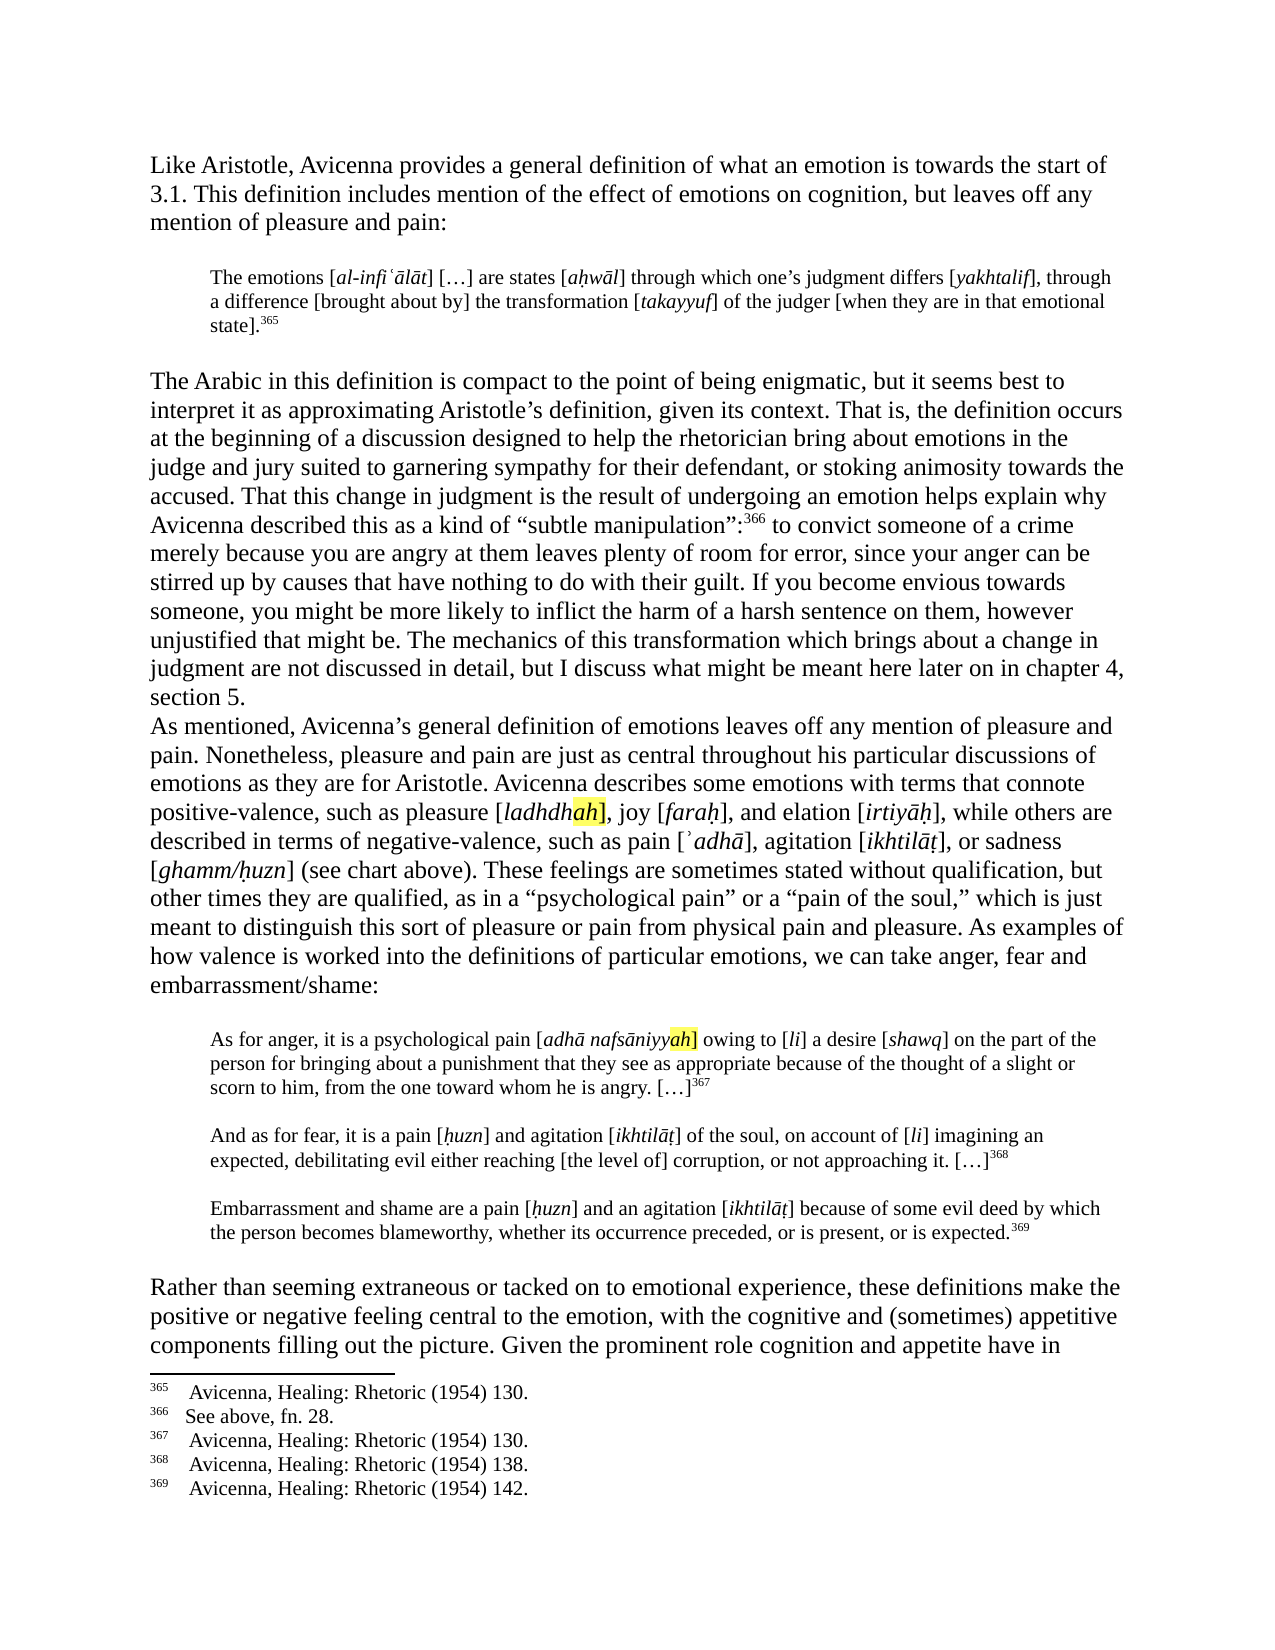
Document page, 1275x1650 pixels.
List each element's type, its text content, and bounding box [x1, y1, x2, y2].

text Avicenna, Healing: Rhetoric (1954) 130. [150, 1380, 1125, 1404]
text As mentioned, Avicenna’s general definition of emotions leaves off any mention of pleasure and pain. Nonetheless, pleasure and pain are just as central throughout his particular discussions of emotions as they are for Aristotle. Avicenna describes some emotions with terms that connote positive-valence, such as pleasure [ladhdhah], joy [faraḥ], and elation [irtiyāḥ], while others are described in terms of negative-valence, such as pain [ʾadhā], agitation [ikhtilāṭ], or sadness [ghamm/ḥuzn] (see chart above). These feelings are sometimes stated without qualification, but other times they are qualified, as in a “psychological pain” or a “pain of the soul,” which is just meant to distinguish this sort of pleasure or pain from physical pain and pleasure. As examples of how valence is worked into the definitions of particular emotions, we can take anger, fear and embarrassment/shame: [150, 711, 1125, 998]
text The Arabic in this definition is compact to the point of being enigmatic, but it seems best to interpret it as approximating Aristotle’s definition, given its context. That is, the definition occurs at the beginning of a discussion designed to help the rhetorician bring about emotions in the judge and jury suited to garnering sympathy for their defendant, or stoking animosity towards the accused. That this change in judgment is the result of undergoing an emotion helps explain why Avicenna described this as a kind of “subtle manipulation”: to convict someone of a crime merely because you are angry at them leaves plenty of room for error, since your anger can be stirred up by causes that have nothing to do with their guilt. If you become envious towards someone, you might be more likely to inflict the harm of a harsh sentence on them, however unjustified that might be. The mechanics of this transformation which brings about a change in judgment are not discussed in detail, but I discuss what might be meant here later on in chapter 4, section 5. [150, 366, 1125, 711]
text See above, fn. 28. [150, 1404, 1125, 1428]
text Rather than seeming extraneous or tacked on to emotional experience, these definitions make the positive or negative feeling central to the emotion, with the cognitive and (sometimes) appetitive components filling out the picture. Given the prominent role cognition and appetite have in [150, 1272, 1125, 1359]
text And as for fear, it is a pain [ḥuzn] and agitation [ikhtilāṭ] of the soul, on account of [li] imagining an expected, debilitating evil either reaching [the level of] corruption, or not approaching it. […] [210, 1123, 1125, 1172]
text Avicenna, Healing: Rhetoric (1954) 142. [150, 1476, 1125, 1500]
text As for anger, it is a psychological pain [adhā nafsāniyyah] owing to [li] a desire [shawq] on the part of the person for bringing about a punishment that they see as appropriate because of the thought of a slight or scorn to him, from the one toward whom he is angry. […] [210, 1027, 1125, 1099]
text Avicenna, Healing: Rhetoric (1954) 130. [150, 1428, 1125, 1452]
text Like Aristotle, Avicenna provides a general definition of what an emotion is towards the start of 3.1. This definition includes mention of the effect of emotions on cognition, but leaves off any mention of pleasure and pain: [150, 150, 1125, 236]
text Avicenna, Healing: Rhetoric (1954) 138. [150, 1452, 1125, 1476]
text The emotions [al-infiʿālāt] […] are states [aḥwāl] through which one’s judgment differs [yakhtalif], through a difference [brought about by] the transformation [takayyuf] of the judger [when they are in that emotional state]. [210, 265, 1125, 337]
text Embarrassment and shame are a pain [ḥuzn] and an agitation [ikhtilāṭ] because of some evil deed by which the person becomes blameworthy, whether its occurrence preceded, or is present, or is expected. [210, 1196, 1125, 1244]
